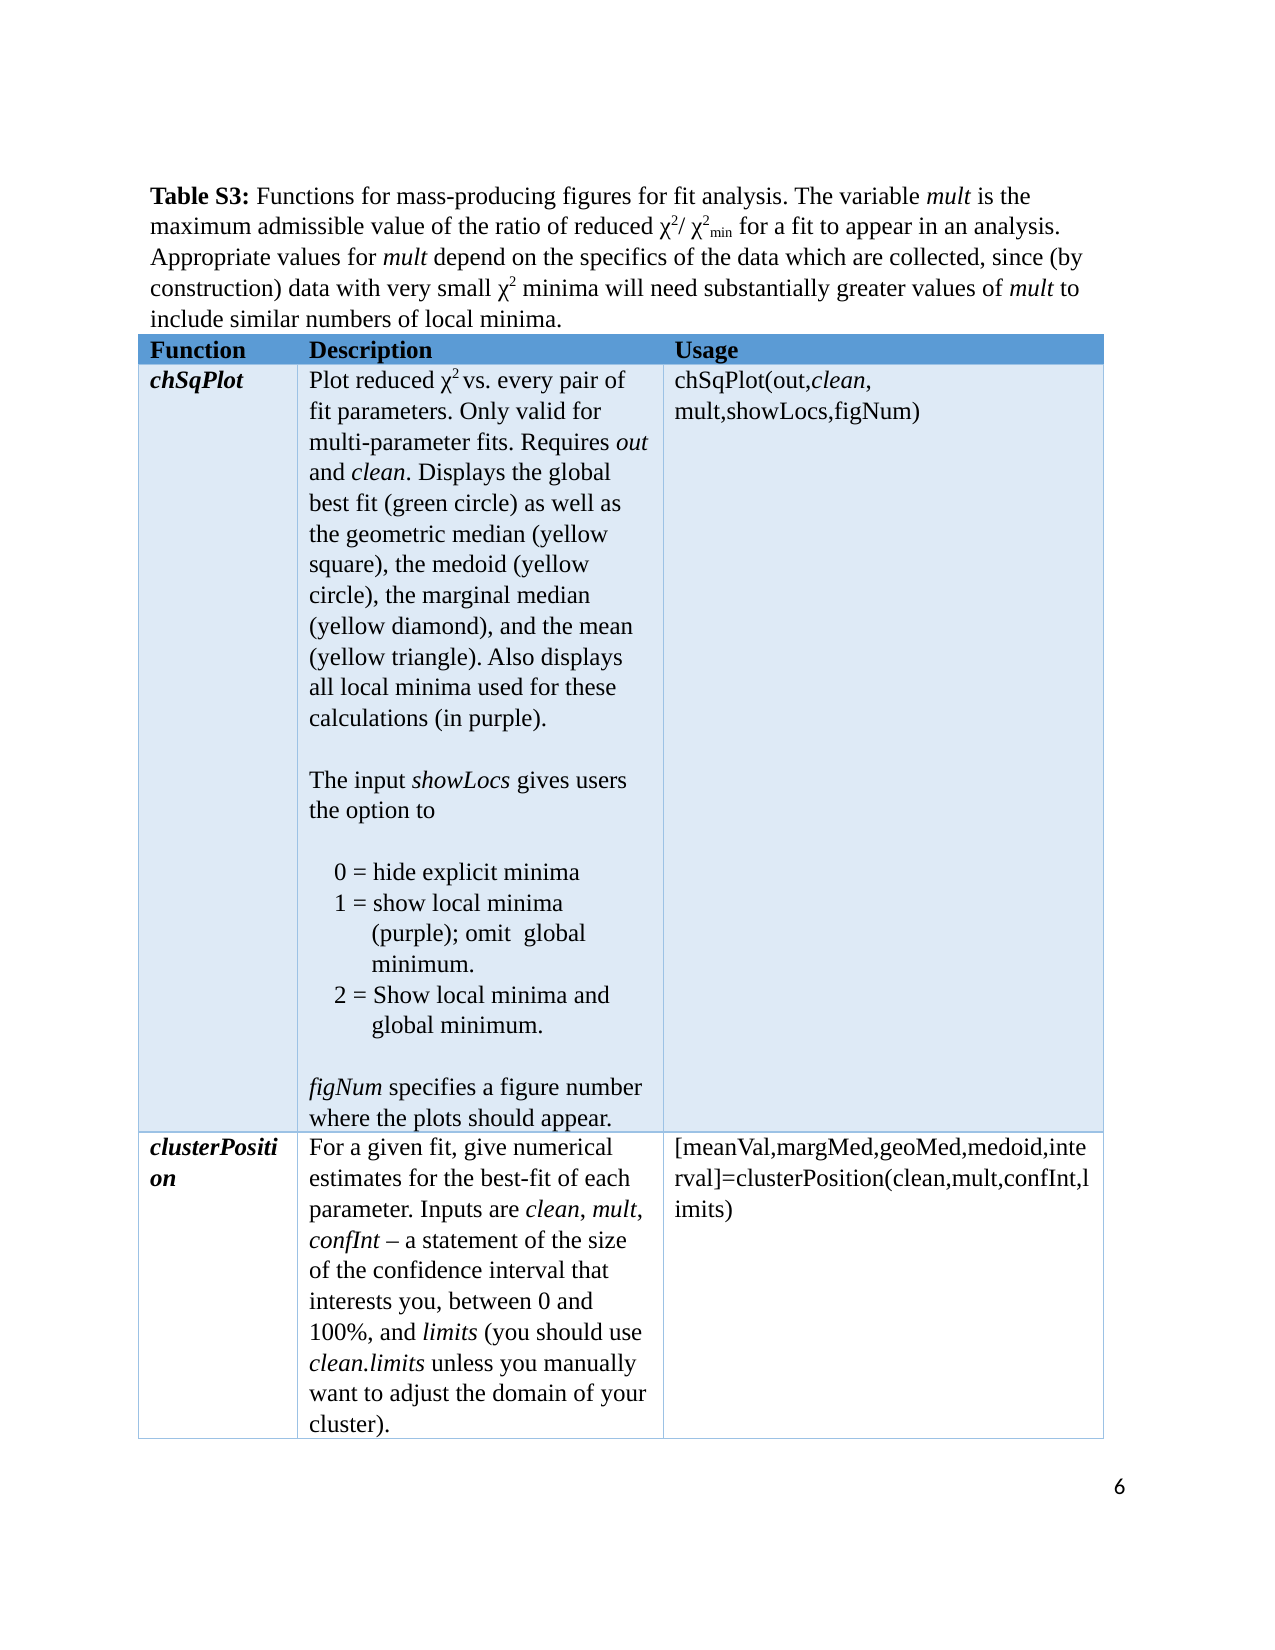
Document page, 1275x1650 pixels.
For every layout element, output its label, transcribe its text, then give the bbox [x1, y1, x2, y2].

table_cell chSqPlot [139, 365, 297, 1131]
table_header Description [298, 335, 663, 364]
table_cell For a given fit, give numerical estimates for the best-fit of each parameter. Inputs are clean, mult, confInt – a statement of the size of the confidence interval that interests you, between 0 and 100%, and limits (you should use clean.limits unless you manually want to adjust the domain of your cluster). [298, 1133, 663, 1438]
table_header Function [139, 335, 298, 364]
table_cell [meanVal,margMed,geoMed,medoid,interval]=clusterPosition(clean,mult,confInt,limits) [664, 1133, 1103, 1438]
table_cell chSqPlot(out,clean, mult,showLocs,figNum) [664, 365, 1103, 1131]
text Table S3: Functions for mass-producing figures for fit analysis. The variable mult is the maximum admissible value of the ratio of reduced χ2/ χ2min for a fit to appear in an analysis. Appropriate values for mult depend on the specifics of the data which are collected, since (by construction) data with very small χ2 minima will need substantially greater values of mult to include similar numbers of local minima. [150, 181, 1125, 332]
table_header Usage [663, 335, 1103, 364]
table_cell clusterPosition [139, 1133, 297, 1438]
table_cell Plot reduced χ2 vs. every pair of fit parameters. Only valid for multi-parameter fits. Requires out and clean. Displays the global best fit (green circle) as well as the geometric median (yellow square), the medoid (yellow circle), the marginal median (yellow diamond), and the mean (yellow triangle). Also displays all local minima used for these calculations (in purple). The input showLocs gives users the option to 0 = hide explicit minima 1 = show local minima (purple); omit global minimum. 2 = Show local minima and global minimum. figNum specifies a figure number where the plots should appear. [298, 365, 663, 1131]
